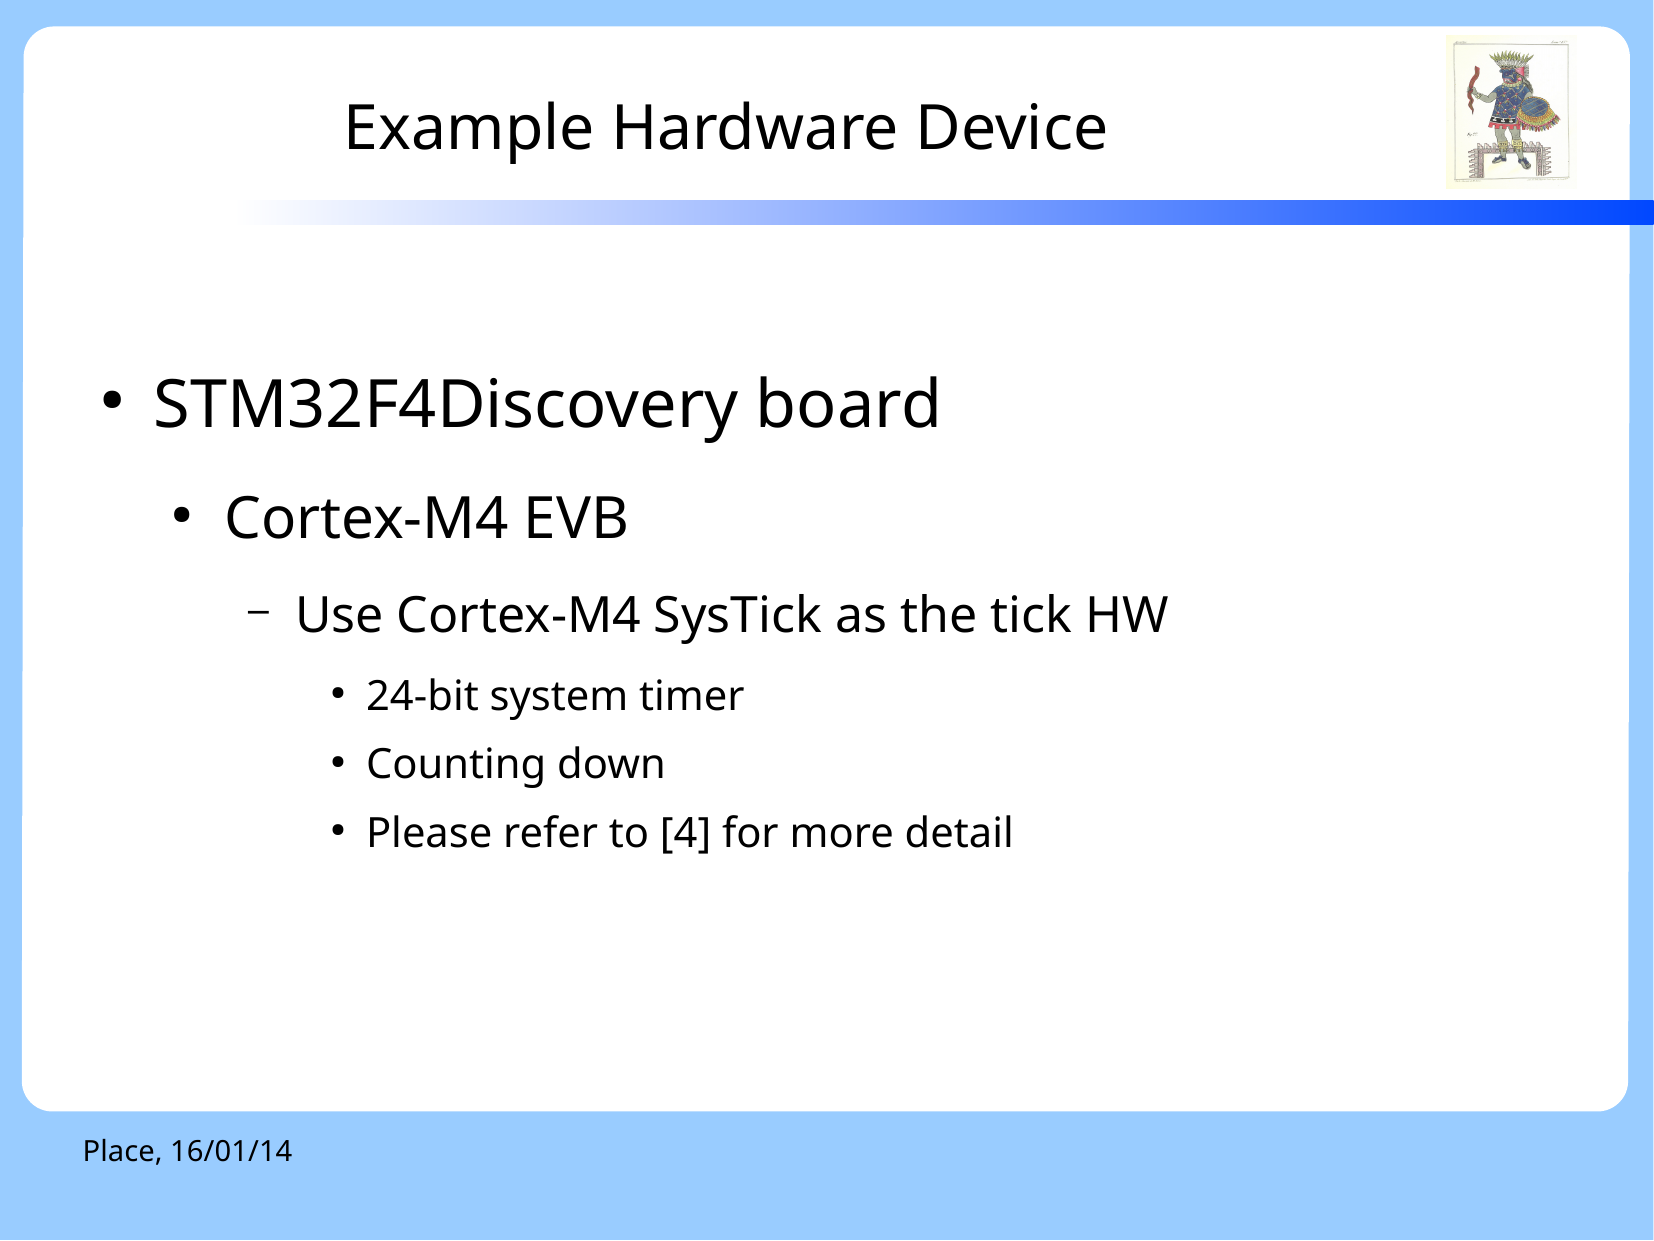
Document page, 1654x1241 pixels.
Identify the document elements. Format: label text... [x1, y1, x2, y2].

title Example Hardware Device [82, 49, 1371, 201]
list STM32F4Discovery board Cortex-M4 EVB Use Cortex-M4 SysTick as the tick HW 24-bit system timer Counting down Please refer to [4] for more detail [82, 236, 1571, 1055]
picture [1446, 35, 1577, 189]
